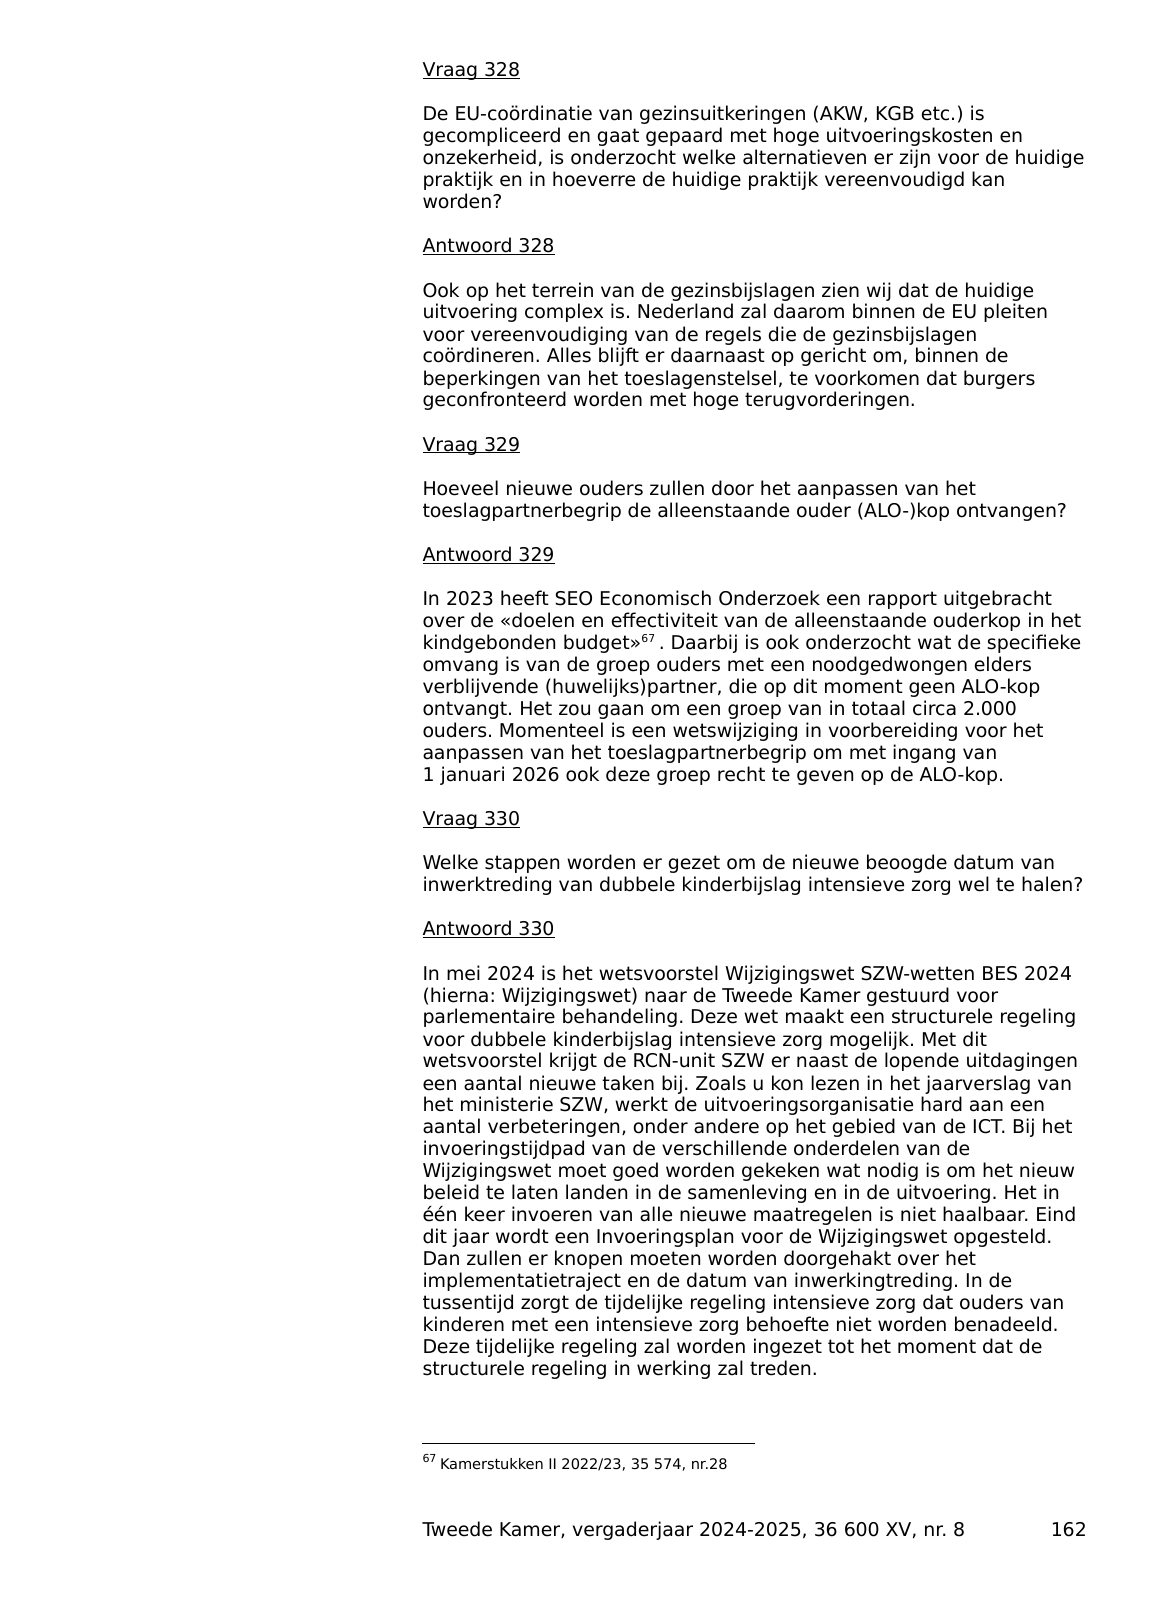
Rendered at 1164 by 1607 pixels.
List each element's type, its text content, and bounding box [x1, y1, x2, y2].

subtitle Antwoord 328 [422, 235, 1087, 257]
text Kamerstukken II 2022/23, 35 574, nr.28 [422, 1452, 1087, 1474]
subtitle Vraag 330 [422, 808, 1087, 830]
subtitle Vraag 328 [422, 59, 1087, 81]
text Welke stappen worden er gezet om de nieuwe beoogde datum van inwerktreding van dubbele kinderbijslag intensieve zorg wel te halen? [422, 852, 1087, 896]
subtitle Vraag 329 [422, 433, 1087, 456]
text In 2023 heeft SEO Economisch Onderzoek een rapport uitgebracht over de «doelen en effectiviteit van de alleenstaande ouderkop in het kindgebonden budget». Daarbij is ook onderzocht wat de specifieke omvang is van de groep ouders met een noodgedwongen elders verblijvende (huwelijks)partner, die op dit moment geen ALO-kop ontvangt. Het zou gaan om een groep van in totaal circa 2.000 ouders. Momenteel is een wetswijziging in voorbereiding voor het aanpassen van het toeslagpartnerbegrip om met ingang van 1 januari 2026 ook deze groep recht te geven op de ALO-kop. [422, 588, 1087, 786]
text In mei 2024 is het wetsvoorstel Wĳzigingswet SZW-wetten BES 2024 (hierna: Wijzigingswet) naar de Tweede Kamer gestuurd voor parlementaire behandeling. Deze wet maakt een structurele regeling voor dubbele kinderbijslag intensieve zorg mogelijk. Met dit wetsvoorstel krijgt de RCN-unit SZW er naast de lopende uitdagingen een aantal nieuwe taken bij. Zoals u kon lezen in het jaarverslag van het ministerie SZW, werkt de uitvoeringsorganisatie hard aan een aantal verbeteringen, onder andere op het gebied van de ICT. Bij het invoeringstijdpad van de verschillende onderdelen van de Wijzigingswet moet goed worden gekeken wat nodig is om het nieuw beleid te laten landen in de samenleving en in de uitvoering. Het in één keer invoeren van alle nieuwe maatregelen is niet haalbaar. Eind dit jaar wordt een Invoeringsplan voor de Wijzigingswet opgesteld. Dan zullen er knopen moeten worden doorgehakt over het implementatietraject en de datum van inwerkingtreding. In de tussentijd zorgt de tijdelijke regeling intensieve zorg dat ouders van kinderen met een intensieve zorg behoefte niet worden benadeeld. Deze tijdelijke regeling zal worden ingezet tot het moment dat de structurele regeling in werking zal treden. [422, 962, 1087, 1380]
subtitle Antwoord 329 [422, 544, 1087, 566]
text Hoeveel nieuwe ouders zullen door het aanpassen van het toeslagpartnerbegrip de alleenstaande ouder (ALO-)kop ontvangen? [422, 478, 1087, 522]
subtitle Antwoord 330 [422, 918, 1087, 940]
text Ook op het terrein van de gezinsbijslagen zien wij dat de huidige uitvoering complex is. Nederland zal daarom binnen de EU pleiten voor vereenvoudiging van de regels die de gezinsbijslagen coördineren. Alles blijft er daarnaast op gericht om, binnen de beperkingen van het toeslagenstelsel, te voorkomen dat burgers geconfronteerd worden met hoge terugvorderingen. [422, 279, 1087, 411]
text De EU-coördinatie van gezinsuitkeringen (AKW, KGB etc.) is gecompliceerd en gaat gepaard met hoge uitvoeringskosten en onzekerheid, is onderzocht welke alternatieven er zijn voor de huidige praktijk en in hoeverre de huidige praktijk vereenvoudigd kan worden? [422, 103, 1087, 213]
